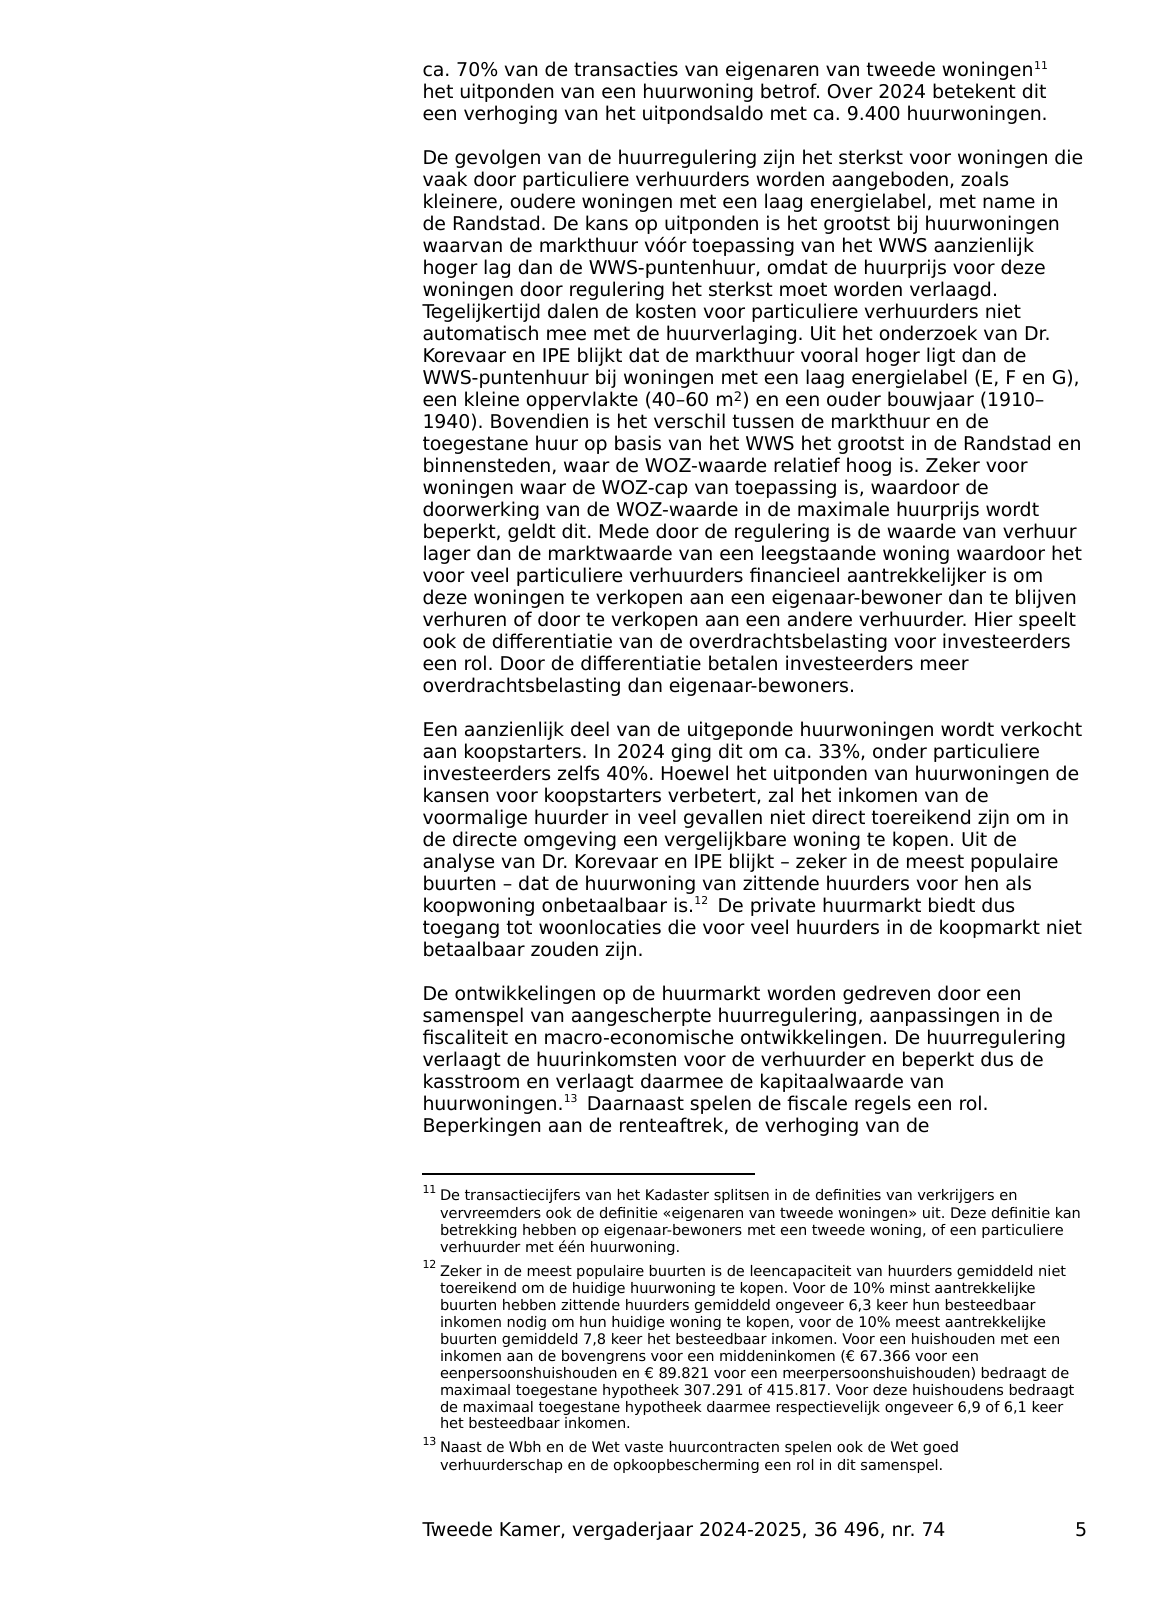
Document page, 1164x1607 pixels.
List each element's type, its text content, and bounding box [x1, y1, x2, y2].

text De gevolgen van de huurregulering zijn het sterkst voor woningen die vaak door particuliere verhuurders worden aangeboden, zoals kleinere, oudere woningen met een laag energielabel, met name in de Randstad. De kans op uitponden is het grootst bij huurwoningen waarvan de markthuur vóór toepassing van het WWS aanzienlijk hoger lag dan de WWS-puntenhuur, omdat de huurprijs voor deze woningen door regulering het sterkst moet worden verlaagd. Tegelijkertijd dalen de kosten voor particuliere verhuurders niet automatisch mee met de huurverlaging. Uit het onderzoek van Dr. Korevaar en IPE blijkt dat de markthuur vooral hoger ligt dan de WWS-puntenhuur bij woningen met een laag energielabel (E, F en G), een kleine oppervlakte (40–60 m2) en een ouder bouwjaar (1910–1940). Bovendien is het verschil tussen de markthuur en de toegestane huur op basis van het WWS het grootst in de Randstad en binnensteden, waar de WOZ-waarde relatief hoog is. Zeker voor woningen waar de WOZ-cap van toepassing is, waardoor de doorwerking van de WOZ-waarde in de maximale huurprijs wordt beperkt, geldt dit. Mede door de regulering is de waarde van verhuur lager dan de marktwaarde van een leegstaande woning waardoor het voor veel particuliere verhuurders financieel aantrekkelijker is om deze woningen te verkopen aan een eigenaar-bewoner dan te blijven verhuren of door te verkopen aan een andere verhuurder. Hier speelt ook de differentiatie van de overdrachtsbelasting voor investeerders een rol. Door de differentiatie betalen investeerders meer overdrachtsbelasting dan eigenaar-bewoners. [422, 147, 1087, 697]
text Een aanzienlijk deel van de uitgeponde huurwoningen wordt verkocht aan koopstarters. In 2024 ging dit om ca. 33%, onder particuliere investeerders zelfs 40%. Hoewel het uitponden van huurwoningen de kansen voor koopstarters verbetert, zal het inkomen van de voormalige huurder in veel gevallen niet direct toereikend zijn om in de directe omgeving een vergelijkbare woning te kopen. Uit de analyse van Dr. Korevaar en IPE blijkt – zeker in de meest populaire buurten – dat de huurwoning van zittende huurders voor hen als koopwoning onbetaalbaar is. De private huurmarkt biedt dus toegang tot woonlocaties die voor veel huurders in de koopmarkt niet betaalbaar zouden zijn. [422, 719, 1087, 961]
text De ontwikkelingen op de huurmarkt worden gedreven door een samenspel van aangescherpte huurregulering, aanpassingen in de fiscaliteit en macro-economische ontwikkelingen. De huurregulering verlaagt de huurinkomsten voor de verhuurder en beperkt dus de kasstroom en verlaagt daarmee de kapitaalwaarde van huurwoningen. Daarnaast spelen de fiscale regels een rol. Beperkingen aan de renteaftrek, de verhoging van de [422, 983, 1087, 1137]
text Zeker in de meest populaire buurten is de leencapaciteit van huurders gemiddeld niet toereikend om de huidige huurwoning te kopen. Voor de 10% minst aantrekkelijke buurten hebben zittende huurders gemiddeld ongeveer 6,3 keer hun besteedbaar inkomen nodig om hun huidige woning te kopen, voor de 10% meest aantrekkelijke buurten gemiddeld 7,8 keer het besteedbaar inkomen. Voor een huishouden met een inkomen aan de bovengrens voor een middeninkomen (€ 67.366 voor een eenpersoonshuishouden en € 89.821 voor een meerpersoonshuishouden) bedraagt de maximaal toegestane hypotheek 307.291 of 415.817. Voor deze huishoudens bedraagt de maximaal toegestane hypotheek daarmee respectievelijk ongeveer 6,9 of 6,1 keer het besteedbaar inkomen. [422, 1258, 1087, 1432]
text De transactiecijfers van het Kadaster splitsen in de definities van verkrijgers en vervreemders ook de definitie «eigenaren van tweede woningen» uit. Deze definitie kan betrekking hebben op eigenaar-bewoners met een tweede woning, of een particuliere verhuurder met één huurwoning. [422, 1183, 1087, 1256]
text Naast de Wbh en de Wet vaste huurcontracten spelen ook de Wet goed verhuurderschap en de opkoopbescherming een rol in dit samenspel. [422, 1435, 1087, 1474]
text ca. 70% van de transacties van eigenaren van tweede woningen het uitponden van een huurwoning betrof. Over 2024 betekent dit een verhoging van het uitpondsaldo met ca. 9.400 huurwoningen. [422, 59, 1087, 125]
